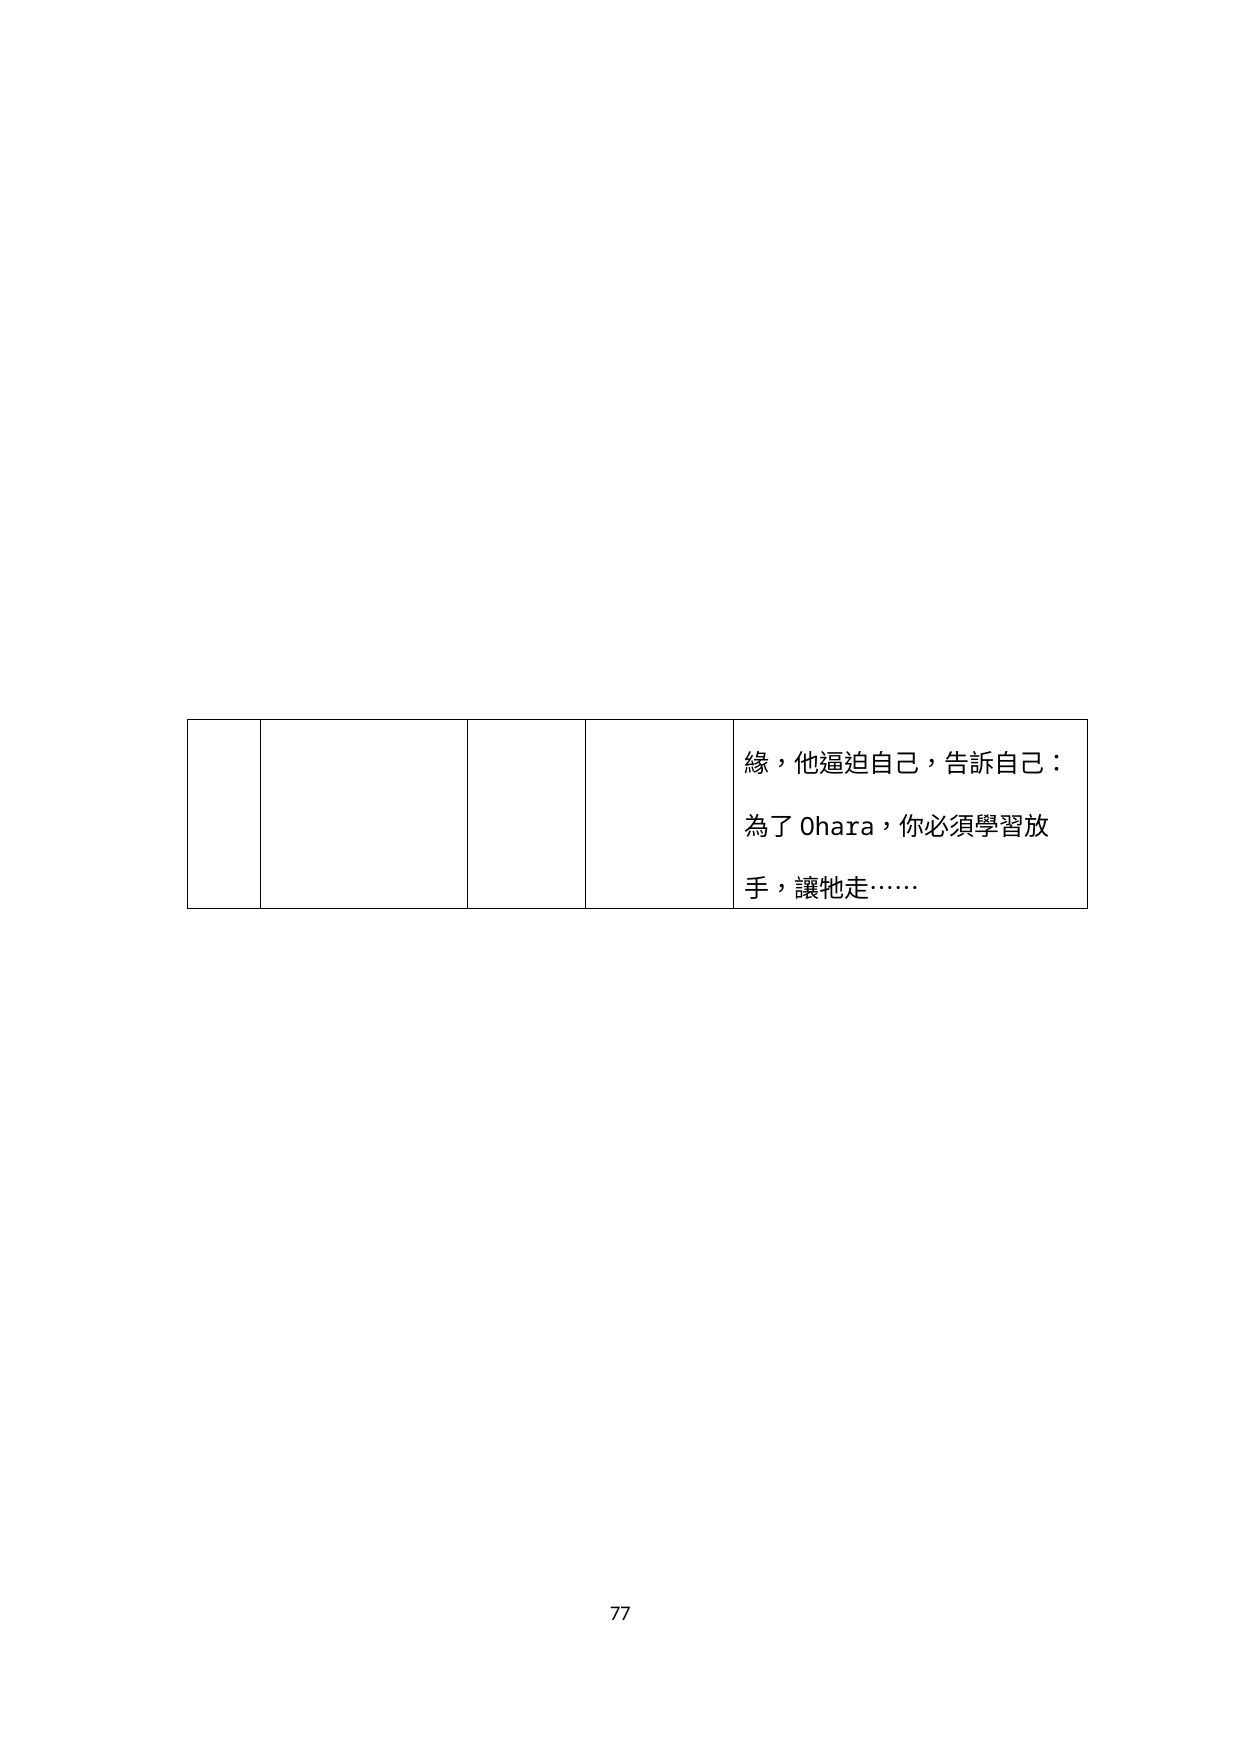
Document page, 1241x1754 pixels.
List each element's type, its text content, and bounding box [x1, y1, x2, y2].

table_cell [468, 720, 585, 908]
table_cell [188, 720, 260, 908]
table_cell [586, 720, 733, 908]
table_cell [261, 720, 467, 908]
table_cell 緣，他逼迫自己，告訴自己：為了Ohara，你必須學習放手，讓牠走…… [734, 720, 1087, 908]
